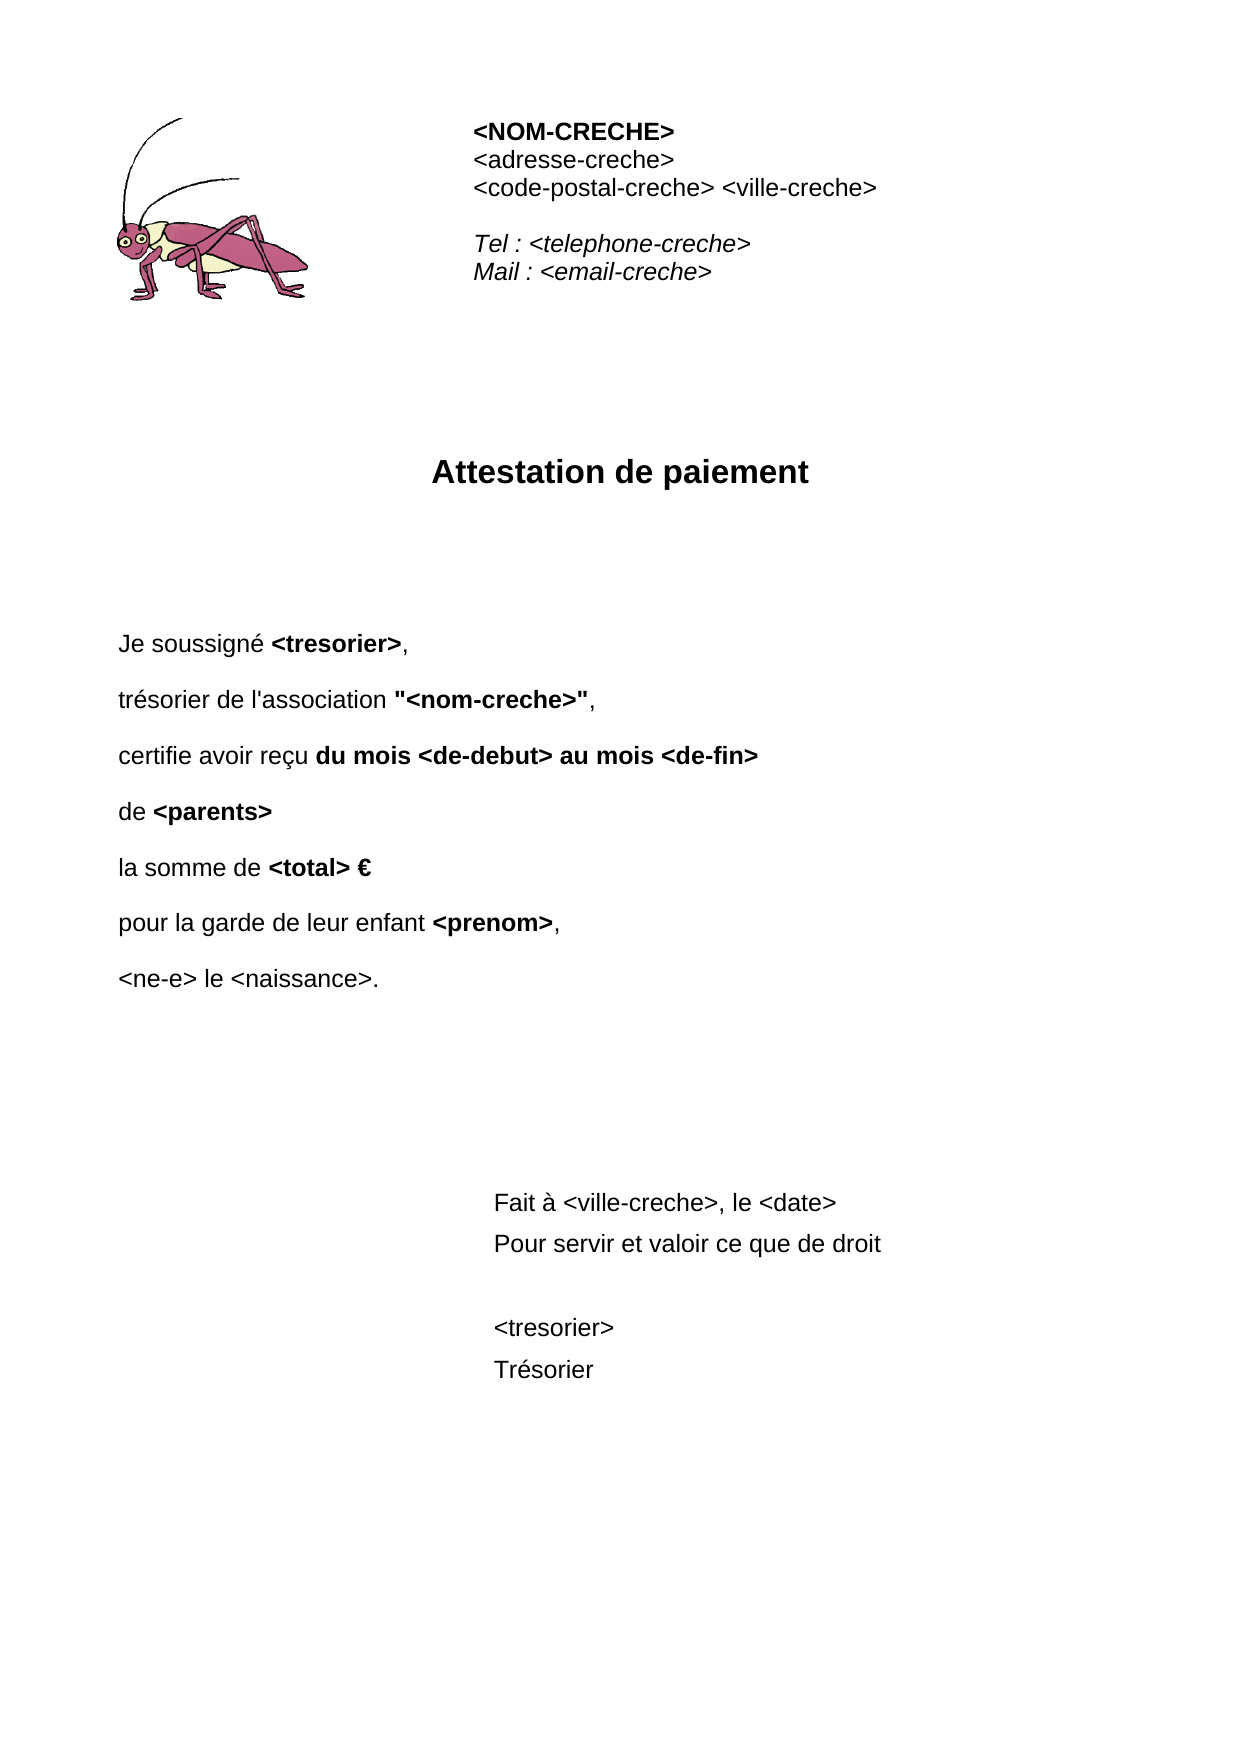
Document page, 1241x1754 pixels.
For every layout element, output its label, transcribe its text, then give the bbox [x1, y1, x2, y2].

text <adresse-creche> [308, 146, 1122, 174]
text Je soussigné <tresorier>, [118, 630, 1122, 658]
text Tel : <telephone-creche> [308, 230, 1122, 258]
text Trésorier [118, 1356, 1122, 1384]
text la somme de <total> € [118, 853, 1122, 881]
text <NOM-CRECHE> [308, 118, 1122, 146]
text certifie avoir reçu du mois <de-debut> au mois <de-fin> [118, 742, 1122, 769]
text Pour servir et valoir ce que de droit [118, 1230, 1122, 1258]
text <ne-e> le <naissance>. [118, 965, 1122, 993]
text Fait à <ville-creche>, le <date> [118, 1188, 1122, 1216]
text <tresorier> [118, 1314, 1122, 1342]
text Attestation de paiement [118, 453, 1122, 490]
text de <parents> [118, 797, 1122, 825]
text trésorier de l'association "<nom-creche>", [118, 686, 1122, 714]
text Mail : <email-creche> [308, 258, 1122, 286]
picture [117, 118, 308, 301]
text pour la garde de leur enfant <prenom>, [118, 909, 1122, 937]
text <code-postal-creche> <ville-creche> [308, 174, 1122, 202]
